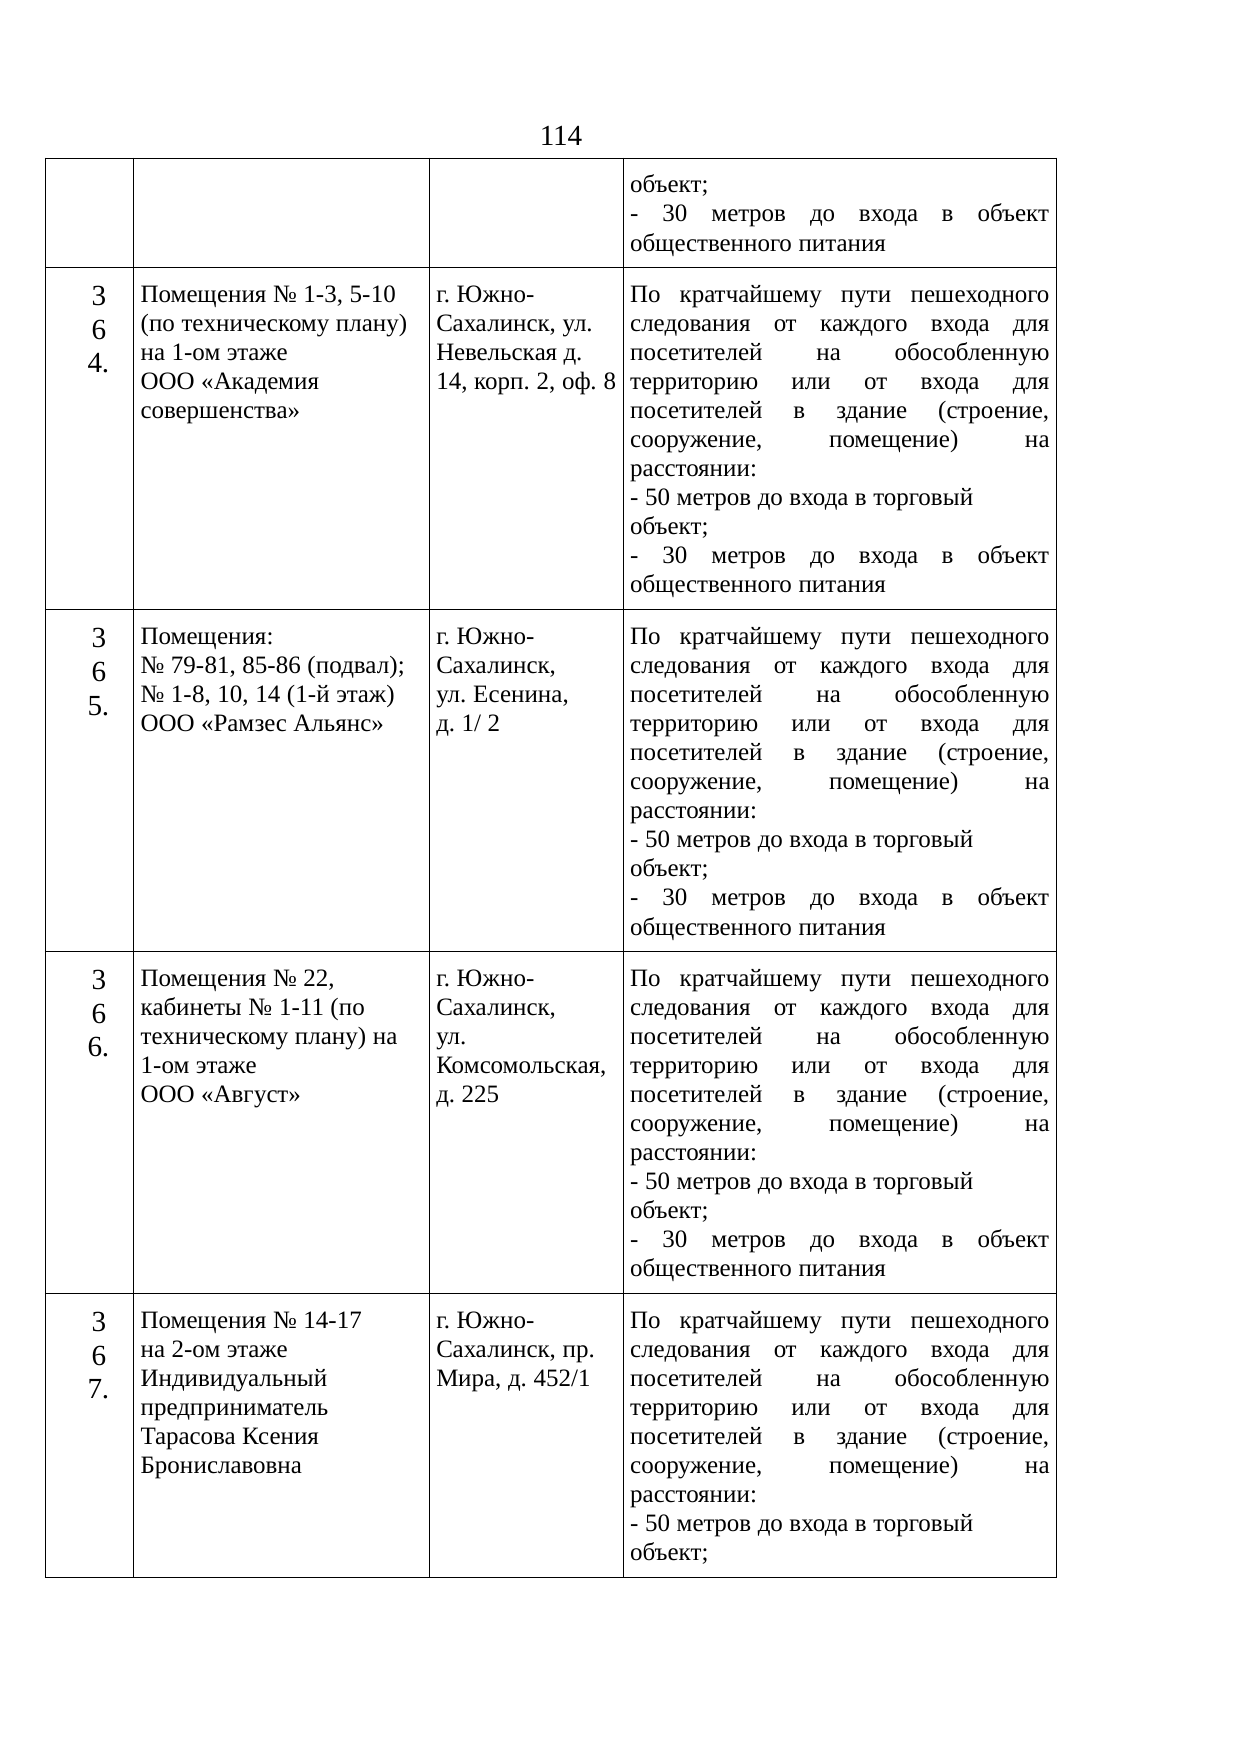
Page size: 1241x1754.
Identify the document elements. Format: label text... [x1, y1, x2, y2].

table_cell [46, 268, 133, 609]
table_cell По кратчайшему пути пешеходного следования от каждого входа для посетителей на обособленную территорию или от входа для посетителей в здание (строение, сооружение, помещение) на расстоянии: - 50 метров до входа в торговый объект; [624, 1294, 1056, 1577]
table_cell [134, 159, 429, 267]
table_cell Помещения № 14-17 на 2-ом этаже Индивидуальный предприниматель Тарасова Ксения Брониславовна [134, 1294, 429, 1577]
table_cell г. Южно-Сахалинск, пр. Мира, д. 452/1 [430, 1294, 623, 1577]
table_cell [46, 952, 133, 1293]
table_cell [46, 159, 133, 267]
table_cell [430, 159, 623, 267]
table_cell По кратчайшему пути пешеходного следования от каждого входа для посетителей на обособленную территорию или от входа для посетителей в здание (строение, сооружение, помещение) на расстоянии: - 50 метров до входа в торговый объект; - 30 метров до входа в объект общественного питания [624, 952, 1056, 1293]
table_cell [46, 1294, 133, 1577]
table_cell г. Южно-Сахалинск, ул. Есенина, д. 1/ 2 [430, 610, 623, 951]
table_cell По кратчайшему пути пешеходного следования от каждого входа для посетителей на обособленную территорию или от входа для посетителей в здание (строение, сооружение, помещение) на расстоянии: - 50 метров до входа в торговый объект; - 30 метров до входа в объект общественного питания [624, 610, 1056, 951]
table_cell [46, 610, 133, 951]
table_cell г. Южно-Сахалинск, ул. Комсомольская, д. 225 [430, 952, 623, 1293]
table_cell Помещения: № 79-81, 85-86 (подвал); № 1-8, 10, 14 (1-й этаж) ООО «Рамзес Альянс» [134, 610, 429, 951]
table_cell Помещения № 1-3, 5-10 (по техническому плану) на 1-ом этаже ООО «Академия совершенства» [134, 268, 429, 609]
table_cell Помещения № 22, кабинеты № 1-11 (по техническому плану) на 1-ом этаже ООО «Август» [134, 952, 429, 1293]
table_cell объект; - 30 метров до входа в объект общественного питания [624, 159, 1056, 267]
table_cell По кратчайшему пути пешеходного следования от каждого входа для посетителей на обособленную территорию или от входа для посетителей в здание (строение, сооружение, помещение) на расстоянии: - 50 метров до входа в торговый объект; - 30 метров до входа в объект общественного питания [624, 268, 1056, 609]
table_cell г. Южно-Сахалинск, ул. Невельская д. 14, корп. 2, оф. 8 [430, 268, 623, 609]
